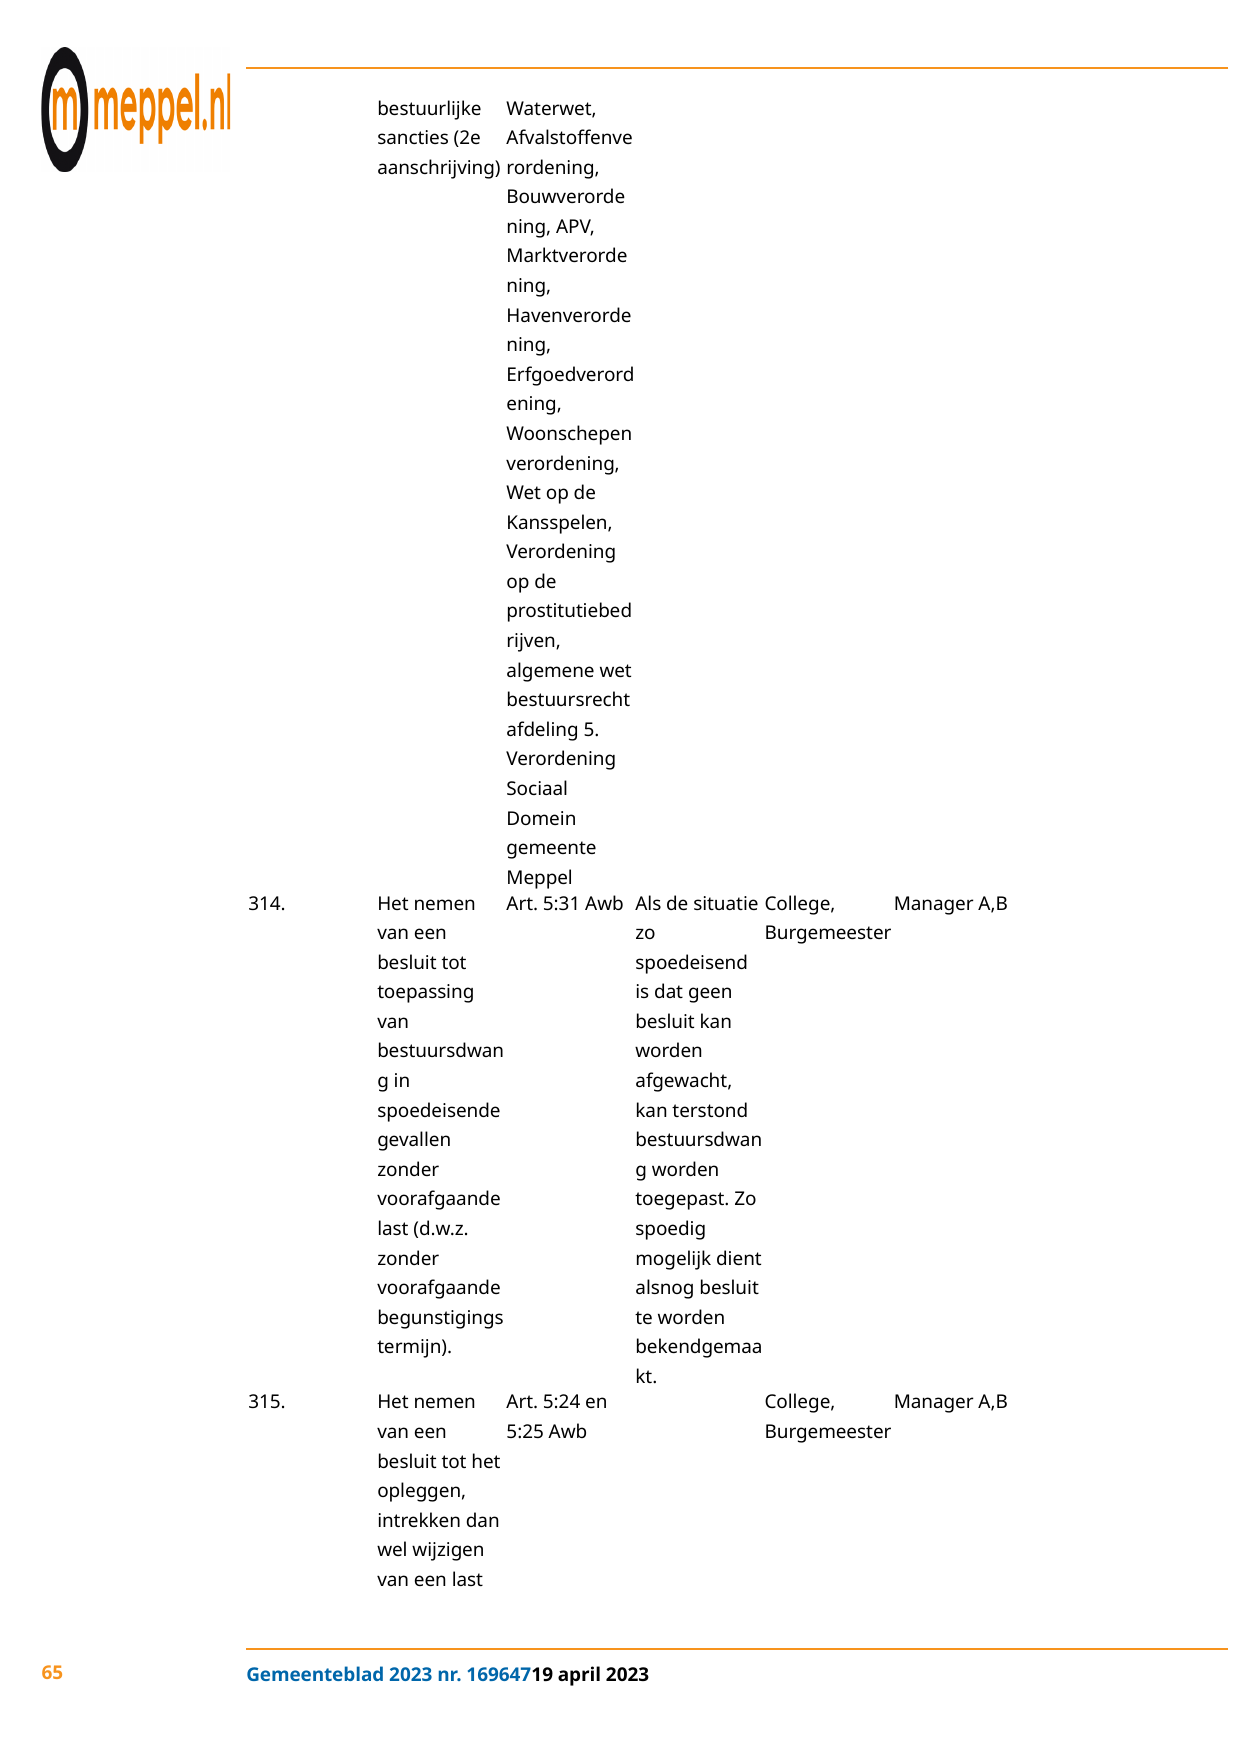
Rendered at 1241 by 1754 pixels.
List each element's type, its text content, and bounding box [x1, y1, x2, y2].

table_cell Manager A,B [894, 890, 1022, 1389]
table_cell [635, 1389, 764, 1592]
table_cell Manager A,B [894, 1389, 1022, 1592]
table_cell College, Burgemeester [764, 1389, 893, 1592]
table_cell Het nemen van een besluit tot toepassing van bestuursdwang in spoedeisende gevallen zonder voorafgaande last (d.w.z. zonder voorafgaande begunstigingstermijn). [377, 890, 506, 1389]
table_cell Het nemen van een besluit tot het opleggen, intrekken dan wel wijzigen van een last [377, 1389, 506, 1592]
table_cell Art. 5:24 en 5:25 Awb [506, 1389, 635, 1592]
table_cell [635, 95, 764, 890]
table_cell [248, 95, 377, 890]
table_cell Waterwet, Afvalstoffenverordening, Bouwverordening, APV, Marktverordening, Havenverordening, Erfgoedverordening, Woonschepenverordening, Wet op de Kansspelen, Verordening op de prostitutiebedrijven, algemene wet bestuursrecht afdeling 5. Verordening Sociaal Domein gemeente Meppel [506, 95, 635, 890]
table_cell College, Burgemeester [764, 890, 893, 1389]
table_cell [1023, 1389, 1152, 1592]
table_cell 315. [248, 1389, 377, 1592]
table_cell bestuurlijke sancties (2e aanschrijving) [377, 95, 506, 890]
picture [41, 47, 231, 172]
table_cell Als de situatie zo spoedeisend is dat geen besluit kan worden afgewacht, kan terstond bestuursdwang worden toegepast. Zo spoedig mogelijk dient alsnog besluit te worden bekendgemaakt. [635, 890, 764, 1389]
table_cell 314. [248, 890, 377, 1389]
table_cell [1023, 890, 1152, 1389]
table_cell Art. 5:31 Awb [506, 890, 635, 1389]
table_cell [894, 95, 1022, 890]
table_cell [764, 95, 893, 890]
table_cell [1023, 95, 1152, 890]
